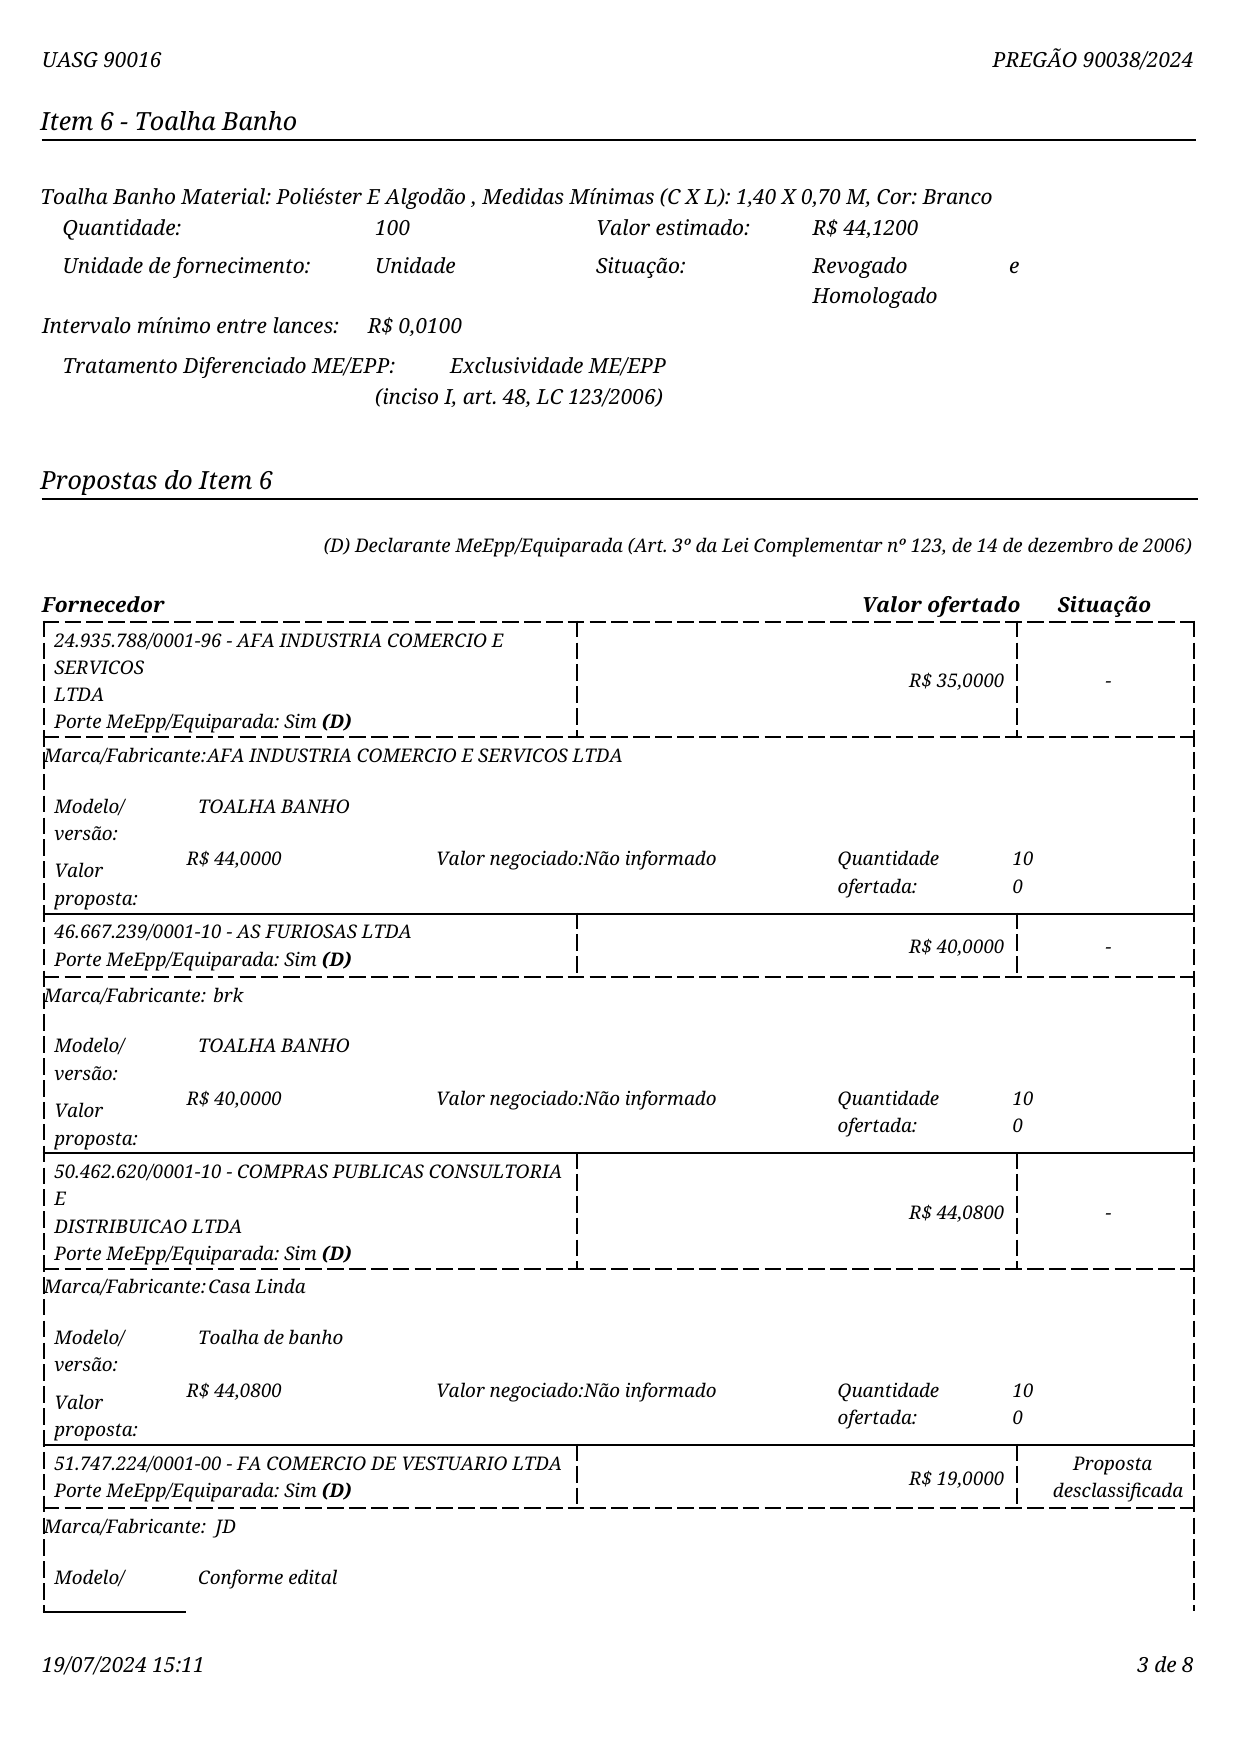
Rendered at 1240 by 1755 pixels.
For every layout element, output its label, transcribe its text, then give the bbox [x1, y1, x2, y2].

table_cell 50.462.620/0001-10 - COMPRAS PUBLICAS CONSULTORIA E DISTRIBUICAO LTDA Porte MeEpp/Equiparada: Sim (D) [44, 1154, 577, 1267]
table_cell [1053, 789, 1194, 839]
table_cell Quantidade ofertada: [838, 839, 1002, 912]
table_cell Modelo/versão: Valor proposta: [44, 789, 186, 912]
table_header Valor estimado: Situação: [596, 213, 812, 312]
text Propostas do Item 6 [40, 463, 1196, 497]
table_cell [1053, 1079, 1194, 1152]
table_cell Marca/Fabricante: Casa Linda [44, 1268, 837, 1320]
table_cell R$ 44,0000 Valor negociado: Não informado [186, 839, 837, 912]
table_cell [1053, 839, 1194, 912]
table_cell R$ 40,0000 Valor negociado: Não informado [186, 1079, 837, 1152]
table_cell 100 [1002, 839, 1053, 912]
table_cell [1017, 1446, 1053, 1507]
table_cell R$ 44,0800 [838, 1154, 1017, 1267]
table_cell [838, 1320, 1053, 1371]
table_cell Modelo/versão: Valor proposta: [44, 1320, 186, 1444]
table_cell Quantidade ofertada: [838, 1079, 1002, 1152]
table_cell [577, 1446, 837, 1507]
text Toalha Banho Material: Poliéster E Algodão , Medidas Mínimas (C X L): 1,40 X 0,70 M, Cor: Branco [40, 182, 1196, 211]
table_cell 100 [1002, 1371, 1053, 1444]
table_cell [1053, 1320, 1194, 1371]
table_header R$ 44,1200 Revogado e Homologado [813, 213, 1021, 312]
text Tratamento Diferenciado ME/EPP: Exclusividade ME/EPP (inciso I, art. 48, LC 123/2006) [62, 351, 699, 411]
table_cell [1017, 1154, 1053, 1267]
table_cell - [1053, 915, 1194, 976]
table_cell Modelo/ [44, 1560, 186, 1611]
table_cell [577, 1154, 837, 1267]
table_cell [1053, 1371, 1194, 1444]
table_cell [1053, 1268, 1194, 1320]
table_cell [838, 789, 1053, 839]
table_cell Marca/Fabricante: AFA INDUSTRIA COMERCIO E SERVICOS LTDA [44, 736, 837, 789]
table_cell [838, 976, 1053, 1028]
table_cell [577, 915, 837, 976]
table_cell [838, 1560, 1053, 1611]
table_cell Conforme edital [186, 1560, 837, 1611]
table_cell R$ 40,0000 [838, 915, 1017, 976]
table_cell [1053, 1560, 1194, 1611]
table_cell [838, 1507, 1053, 1560]
text Fornecedor Valor ofertado Situação [42, 590, 1196, 618]
table_cell 100 [1002, 1079, 1053, 1152]
table_cell Marca/Fabricante: JD [44, 1507, 837, 1560]
table_cell [1053, 976, 1194, 1028]
table_header 24.935.788/0001-96 - AFA INDUSTRIA COMERCIO E SERVICOS LTDA Porte MeEpp/Equiparada: Sim (D) [44, 621, 577, 736]
table_cell Quantidade ofertada: [838, 1371, 1002, 1444]
table_cell Toalha de banho [186, 1320, 837, 1371]
text (D) Declarante MeEpp/Equiparada (Art. 3º da Lei Complementar nº 123, de 14 de dezembro de 2006) [42, 533, 1194, 558]
table_cell R$ 44,0800 Valor negociado: Não informado [186, 1371, 837, 1444]
table_header Quantidade: Unidade de fornecimento: [63, 213, 375, 312]
table_cell R$ 19,0000 [838, 1446, 1017, 1507]
table_header R$ 35,0000 [838, 621, 1017, 736]
table_header [577, 621, 837, 736]
text Intervalo mínimo entre lances: R$ 0,0100 [42, 312, 1196, 340]
table_cell - [1053, 1154, 1194, 1267]
table_cell Modelo/versão: Valor proposta: [44, 1029, 186, 1152]
table_header [1017, 621, 1053, 736]
table_cell [1017, 915, 1053, 976]
table_header - [1053, 621, 1194, 736]
table_cell [838, 1268, 1053, 1320]
text Item 6 - Toalha Banho [40, 104, 1196, 138]
table_cell [838, 736, 1053, 789]
table_cell 51.747.224/0001-00 - FA COMERCIO DE VESTUARIO LTDA Porte MeEpp/Equiparada: Sim (D) [44, 1446, 577, 1507]
table_cell TOALHA BANHO [186, 789, 837, 839]
table_cell [838, 1029, 1053, 1079]
table_cell TOALHA BANHO [186, 1029, 837, 1079]
table_cell Proposta desclassificada [1053, 1446, 1194, 1507]
table_cell [1053, 1507, 1194, 1560]
table_cell Marca/Fabricante: brk [44, 976, 837, 1028]
table_cell [1053, 1029, 1194, 1079]
table_cell 46.667.239/0001-10 - AS FURIOSAS LTDA Porte MeEpp/Equiparada: Sim (D) [44, 915, 577, 976]
table_header 100 Unidade [375, 213, 596, 312]
table_cell [1053, 736, 1194, 789]
